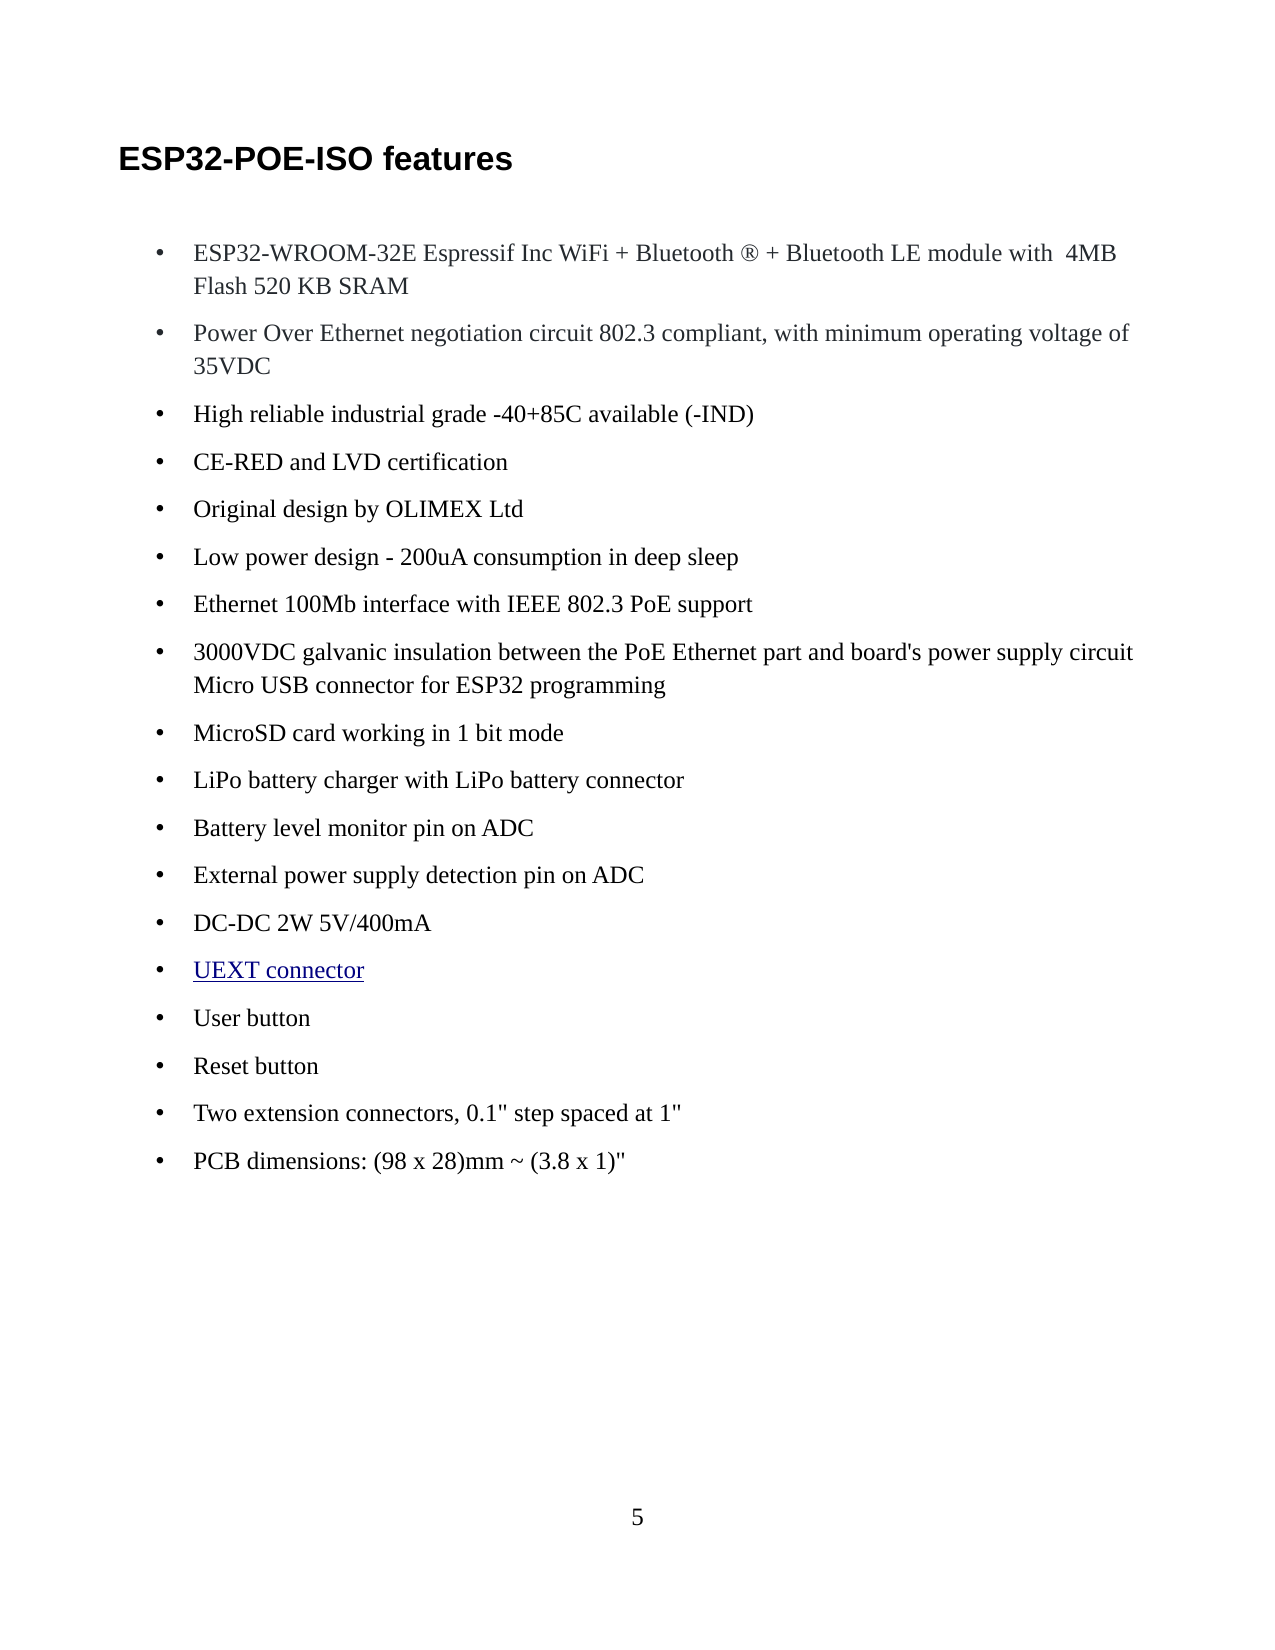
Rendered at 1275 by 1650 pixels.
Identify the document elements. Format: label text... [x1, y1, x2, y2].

list High reliable industrial grade -40+85C available (-IND) [156, 399, 1157, 428]
list Ethernet 100Mb interface with IEEE 802.3 PoE support [156, 589, 1157, 618]
list DC-DC 2W 5V/400mA [156, 908, 1157, 937]
list User button [156, 1003, 1157, 1032]
subtitle ESP32-POE-ISO features [118, 139, 1157, 178]
list Power Over Ethernet negotiation circuit 802.3 compliant, with minimum operating voltage of 35VDC [156, 318, 1157, 380]
list ESP32-WROOM-32E Espressif Inc WiFi + Bluetooth ® + Bluetooth LE module with 4MB Flash 520 KB SRAM [156, 238, 1157, 299]
list Battery level monitor pin on ADC [156, 813, 1157, 842]
list 3000VDC galvanic insulation between the PoE Ethernet part and board's power supply circuit Micro USB connector for ESP32 programming [156, 637, 1157, 699]
list Reset button [156, 1051, 1157, 1079]
list Two extension connectors, 0.1" step spaced at 1" [156, 1098, 1157, 1127]
list Low power design - 200uA consumption in deep sleep [156, 542, 1157, 571]
list MicroSD card working in 1 bit mode [156, 718, 1157, 746]
list External power supply detection pin on ADC [156, 860, 1157, 889]
list PCB dimensions: (98 x 28)mm ~ (3.8 x 1)" [156, 1146, 1157, 1175]
list LiPo battery charger with LiPo battery connector [156, 765, 1157, 794]
list UEXT connector [156, 956, 1157, 984]
list CE-RED and LVD certification [156, 447, 1157, 475]
list Original design by OLIMEX Ltd [156, 494, 1157, 523]
